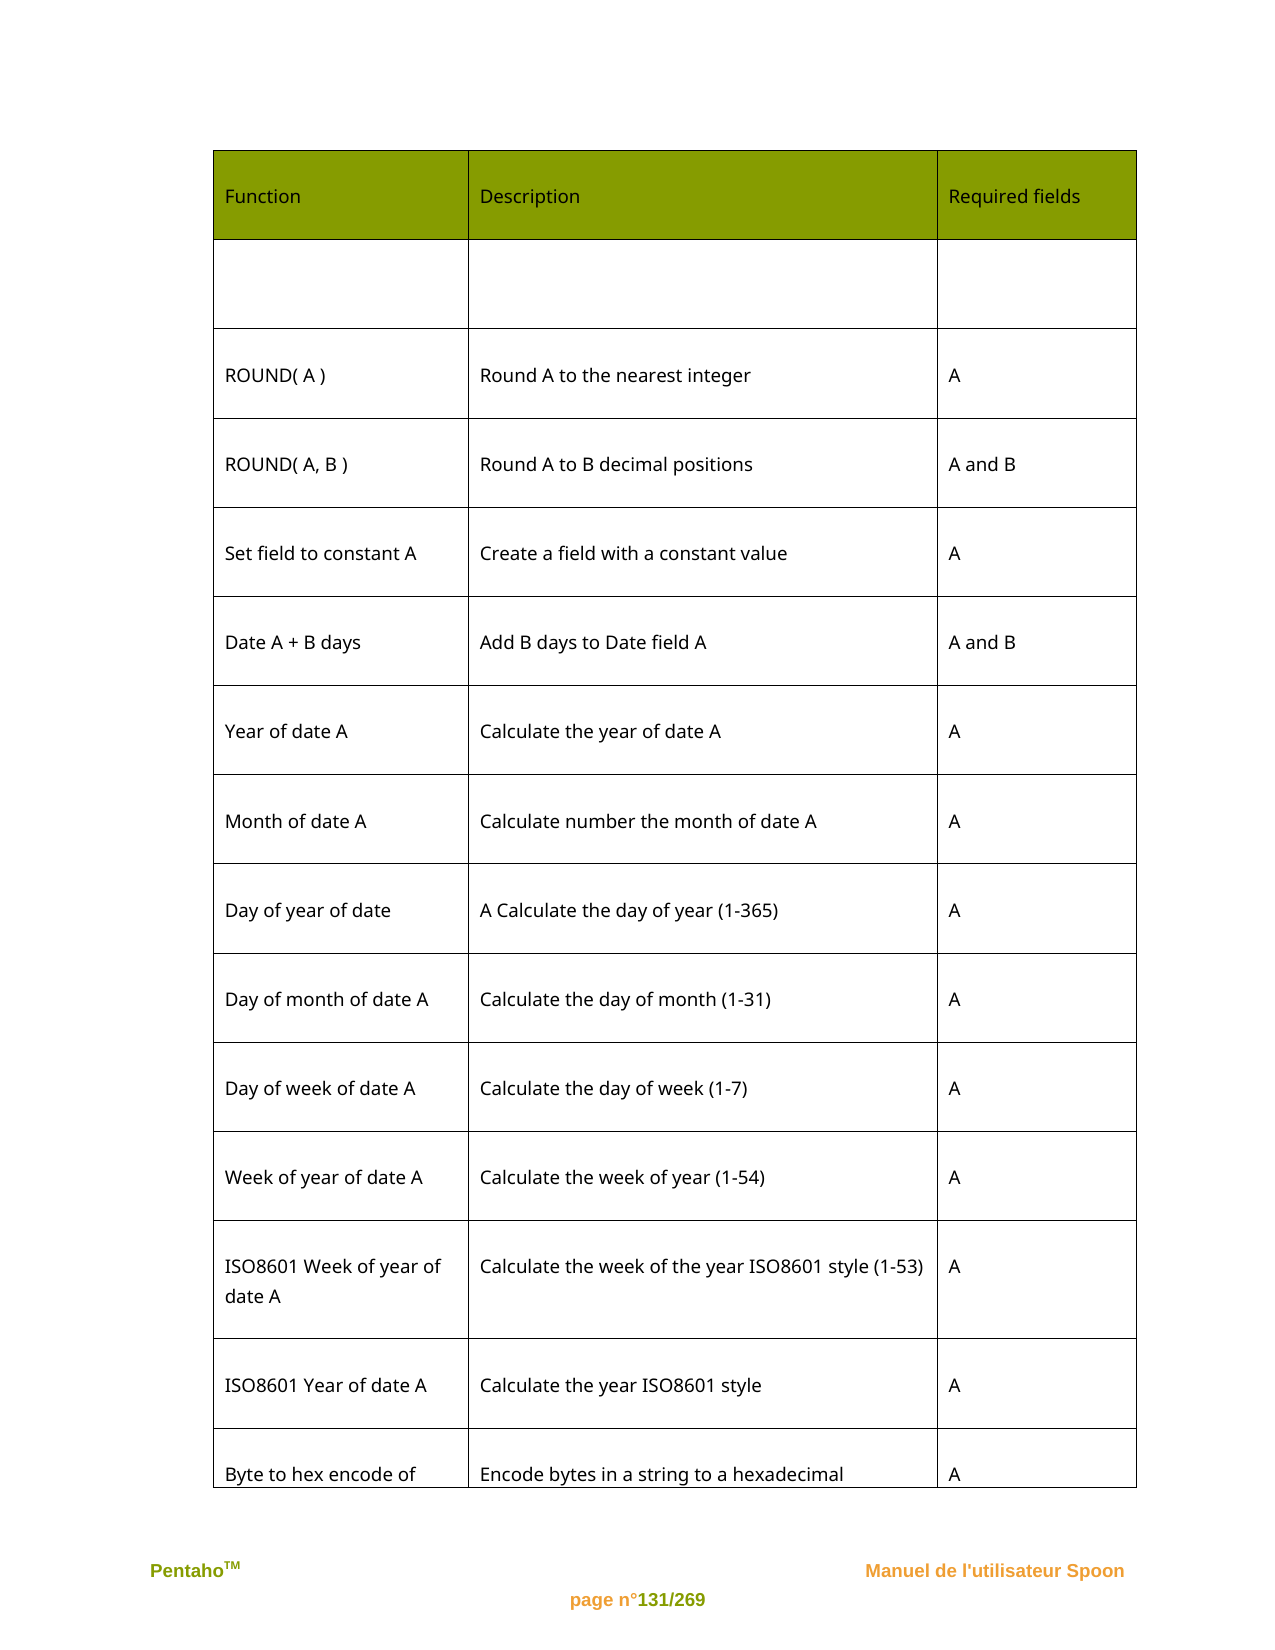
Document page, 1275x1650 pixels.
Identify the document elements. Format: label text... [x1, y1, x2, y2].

table_cell [214, 240, 468, 328]
table_cell Calculate the year of date A [469, 686, 937, 774]
table_cell Calculate number the month of date A [469, 775, 937, 863]
table_cell A [938, 1339, 1136, 1427]
table_cell A Calculate the day of year (1-365) [469, 864, 937, 952]
table_header Function [214, 151, 468, 239]
table_cell Calculate the day of week (1-7) [469, 1043, 937, 1131]
table_cell Calculate the year ISO8601 style [469, 1339, 937, 1427]
table_cell Create a field with a constant value [469, 508, 937, 596]
table_cell A [938, 1429, 1136, 1487]
table_cell [469, 240, 937, 328]
table_cell Day of year of date [214, 864, 468, 952]
table_cell A [938, 775, 1136, 863]
table_cell [938, 240, 1136, 328]
table_cell Month of date A [214, 775, 468, 863]
table_cell A [938, 1132, 1136, 1220]
table_cell Year of date A [214, 686, 468, 774]
table_cell A and B [938, 419, 1136, 507]
table_cell Calculate the week of year (1-54) [469, 1132, 937, 1220]
table_cell ROUND( A, B ) [214, 419, 468, 507]
table_cell A [938, 1043, 1136, 1131]
table_cell Round A to B decimal positions [469, 419, 937, 507]
table_cell A [938, 864, 1136, 952]
table_cell Week of year of date A [214, 1132, 468, 1220]
table_cell Date A + B days [214, 597, 468, 685]
table_cell Day of week of date A [214, 1043, 468, 1131]
table_cell ISO8601 Week of year of date A [214, 1221, 468, 1338]
table_header Required fields [938, 151, 1136, 239]
table_cell A [938, 686, 1136, 774]
table_cell Set field to constant A [214, 508, 468, 596]
table_cell Day of month of date A [214, 954, 468, 1042]
table_cell A [938, 508, 1136, 596]
table_cell Add B days to Date field A [469, 597, 937, 685]
table_cell A [938, 329, 1136, 417]
table_cell A [938, 954, 1136, 1042]
table_cell Round A to the nearest integer [469, 329, 937, 417]
table_cell Byte to hex encode of [214, 1429, 468, 1487]
table_cell Calculate the day of month (1-31) [469, 954, 937, 1042]
table_cell ISO8601 Year of date A [214, 1339, 468, 1427]
table_header Description [469, 151, 937, 239]
table_cell Calculate the week of the year ISO8601 style (1-53) [469, 1221, 937, 1338]
table_cell ROUND( A ) [214, 329, 468, 417]
table_cell A and B [938, 597, 1136, 685]
table_cell A [938, 1221, 1136, 1338]
table_cell Encode bytes in a string to a hexadecimal [469, 1429, 937, 1487]
